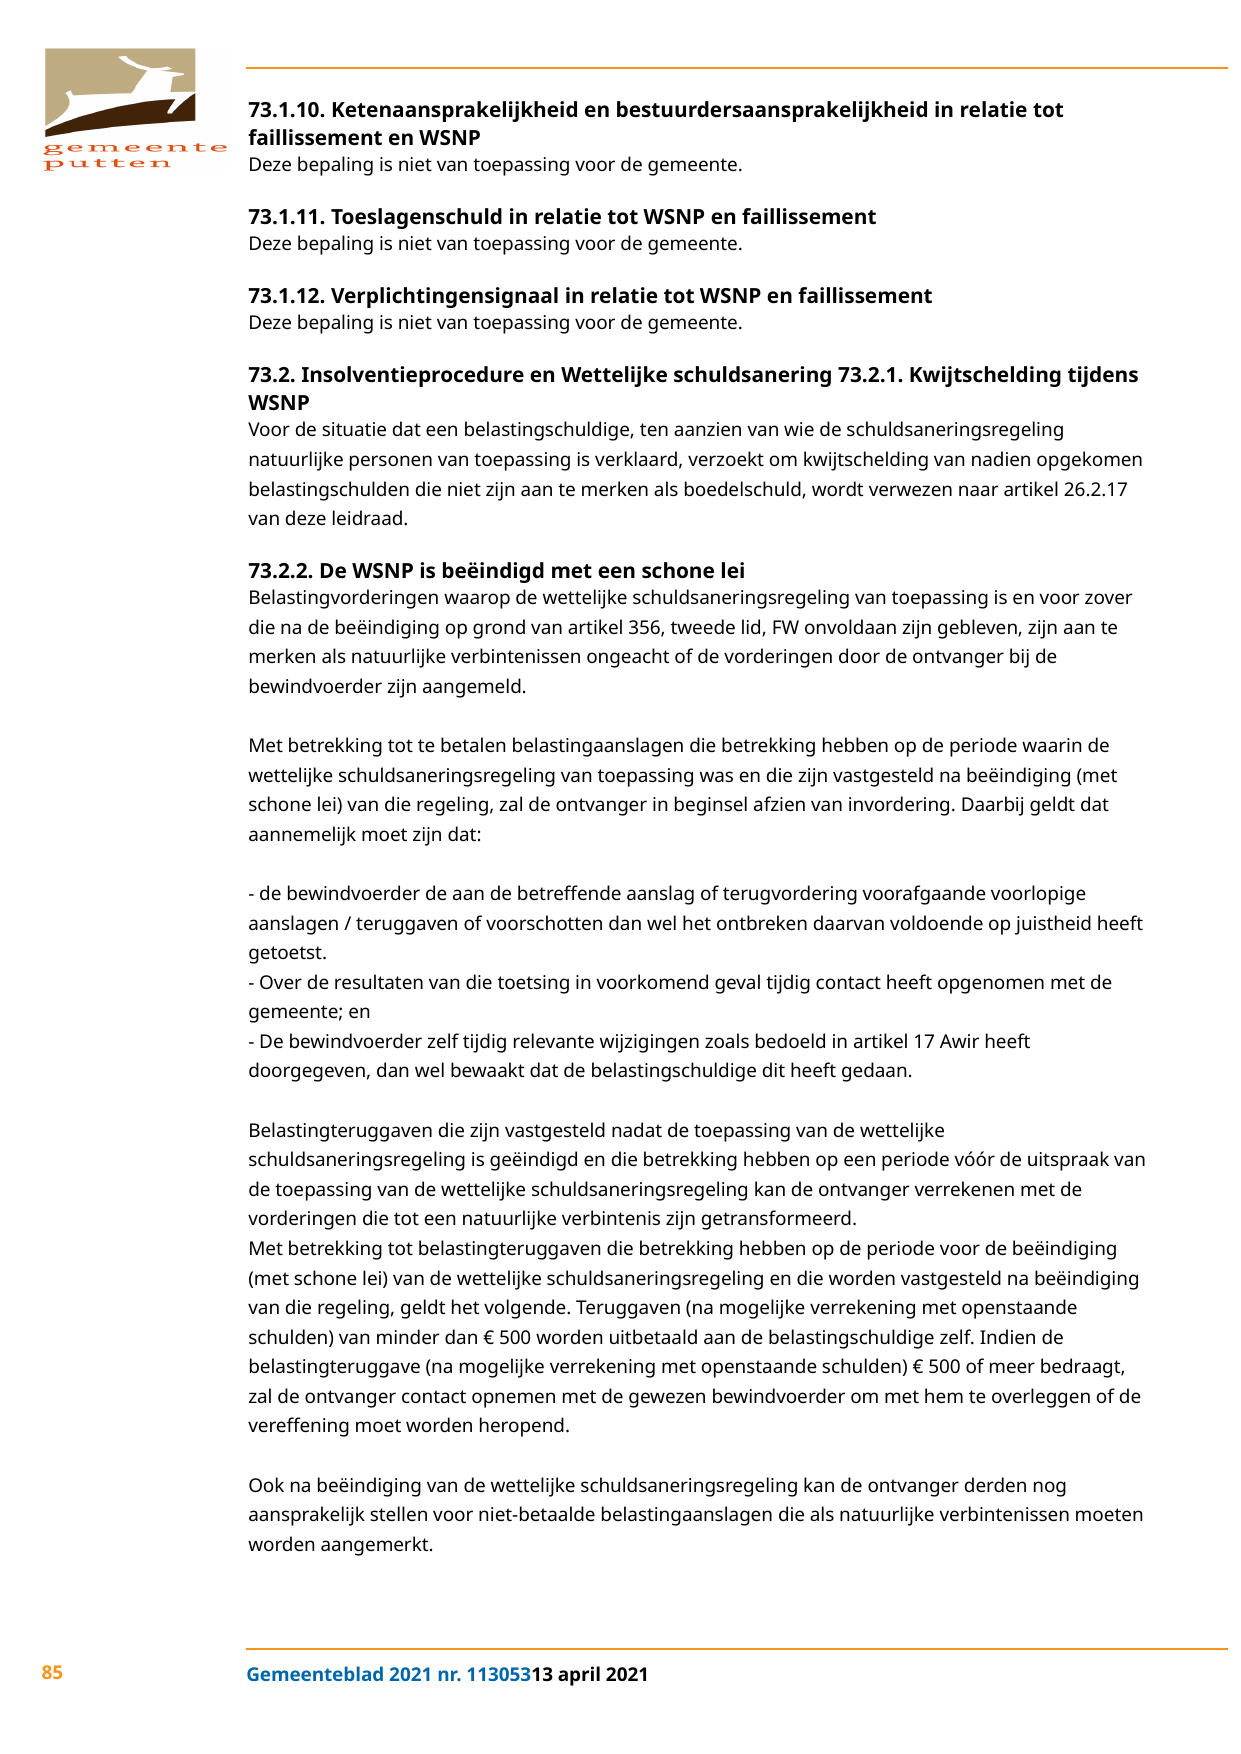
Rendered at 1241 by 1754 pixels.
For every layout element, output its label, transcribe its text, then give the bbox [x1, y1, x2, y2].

text Deze bepaling is niet van toepassing voor de gemeente. [248, 152, 1152, 177]
text Belastingvorderingen waarop de wettelijke schuldsaneringsregeling van toepassing is en voor zover die na de beëindiging op grond van artikel 356, tweede lid, FW onvoldaan zijn gebleven, zijn aan te merken als natuurlijke verbintenissen ongeacht of de vorderingen door de ontvanger bij de bewindvoerder zijn aangemeld. [248, 584, 1152, 699]
picture [41, 47, 231, 172]
text Deze bepaling is niet van toepassing voor de gemeente. [248, 231, 1152, 256]
text 73.1.12. Verplichtingensignaal in relatie tot WSNP en faillissement [248, 281, 1152, 309]
text Met betrekking tot te betalen belastingaanslagen die betrekking hebben op de periode waarin de wettelijke schuldsaneringsregeling van toepassing was en die zijn vastgesteld na beëindiging (met schone lei) van die regeling, zal de ontvanger in beginsel afzien van invordering. Daarbij geldt dat aannemelijk moet zijn dat: [248, 732, 1152, 847]
text Ook na beëindiging van de wettelijke schuldsaneringsregeling kan de ontvanger derden nog aansprakelijk stellen voor niet-betaalde belastingaanslagen die als natuurlijke verbintenissen moeten worden aangemerkt. [248, 1472, 1152, 1557]
text 73.2.2. De WSNP is beëindigd met een schone lei [248, 556, 1152, 584]
text 73.2. Insolventieprocedure en Wettelijke schuldsanering 73.2.1. Kwijtschelding tijdens WSNP [248, 360, 1152, 417]
text - De bewindvoerder zelf tijdig relevante wijzigingen zoals bedoeld in artikel 17 Awir heeft doorgegeven, dan wel bewaakt dat de belastingschuldige dit heeft gedaan. [248, 1028, 1152, 1083]
text Met betrekking tot belastingteruggaven die betrekking hebben op de periode voor de beëindiging (met schone lei) van de wettelijke schuldsaneringsregeling en die worden vastgesteld na beëindiging van die regeling, geldt het volgende. Teruggaven (na mogelijke verrekening met openstaande schulden) van minder dan € 500 worden uitbetaald aan de belastingschuldige zelf. Indien de belastingteruggave (na mogelijke verrekening met openstaande schulden) € 500 of meer bedraagt, zal de ontvanger contact opnemen met de gewezen bewindvoerder om met hem te overleggen of de vereffening moet worden heropend. [248, 1235, 1152, 1438]
text Belastingteruggaven die zijn vastgesteld nadat de toepassing van de wettelijke schuldsaneringsregeling is geëindigd en die betrekking hebben op een periode vóór de uitspraak van de toepassing van de wettelijke schuldsaneringsregeling kan de ontvanger verrekenen met de vorderingen die tot een natuurlijke verbintenis zijn getransformeerd. [248, 1117, 1152, 1231]
text - Over de resultaten van die toetsing in voorkomend geval tijdig contact heeft opgenomen met de gemeente; en [248, 969, 1152, 1024]
text 73.1.11. Toeslagenschuld in relatie tot WSNP en faillissement [248, 202, 1152, 231]
text - de bewindvoerder de aan de betreffende aanslag of terugvordering voorafgaande voorlopige aanslagen / teruggaven of voorschotten dan wel het ontbreken daarvan voldoende op juistheid heeft getoetst. [248, 880, 1152, 965]
text 73.1.10. Ketenaansprakelijkheid en bestuurdersaansprakelijkheid in relatie tot faillissement en WSNP [248, 95, 1152, 152]
text Voor de situatie dat een belastingschuldige, ten aanzien van wie de schuldsaneringsregeling natuurlijke personen van toepassing is verklaard, verzoekt om kwijtschelding van nadien opgekomen belastingschulden die niet zijn aan te merken als boedelschuld, wordt verwezen naar artikel 26.2.17 van deze leidraad. [248, 417, 1152, 531]
text Deze bepaling is niet van toepassing voor de gemeente. [248, 309, 1152, 335]
